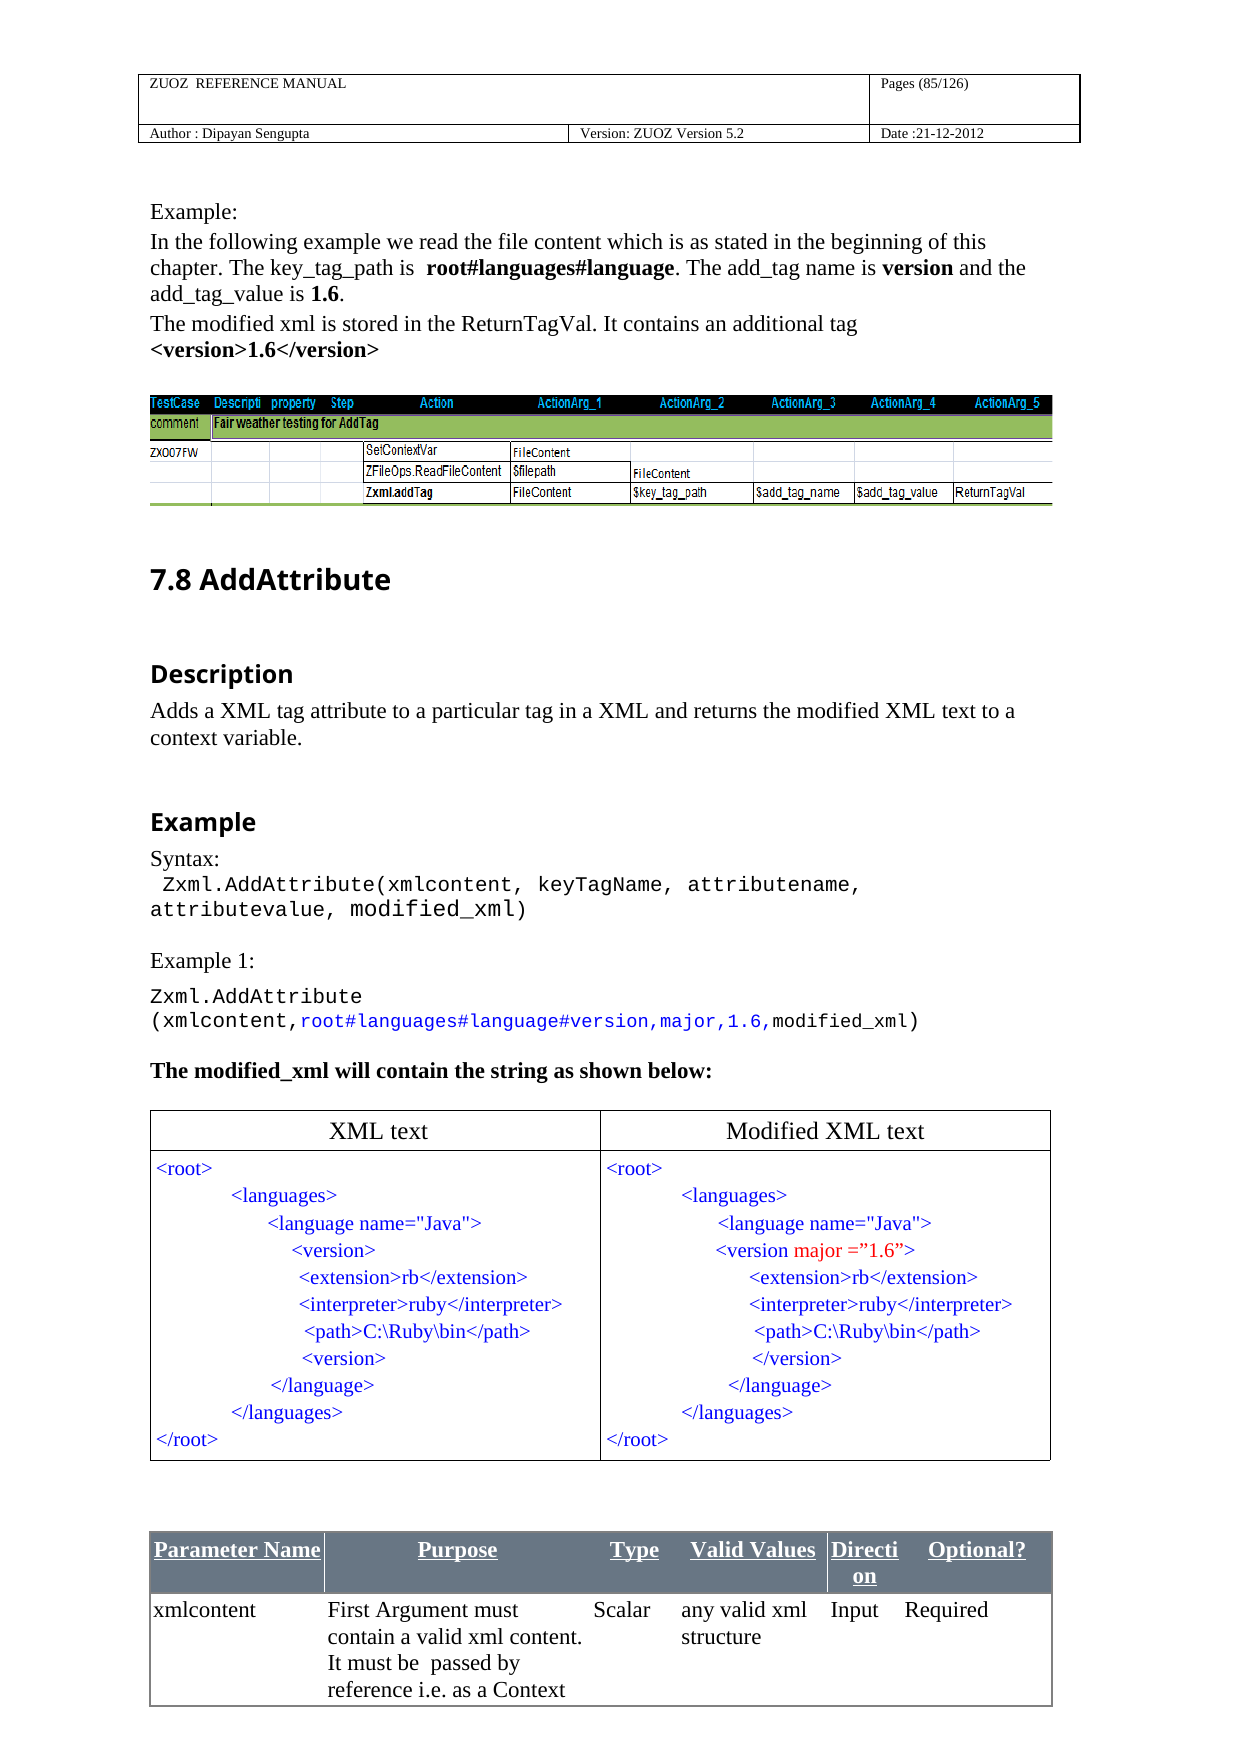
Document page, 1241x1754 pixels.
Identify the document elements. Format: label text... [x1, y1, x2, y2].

table_cell <root> <languages> <language name="Java"> <version major =”1.6”> <extension>rb</extension> <interpreter>ruby</interpreter> <path>C:\Ruby\bin</path> </version> </language> </languages> </root> [601, 1151, 1050, 1460]
table_header Modified XML text [601, 1111, 1050, 1150]
table_header Direction [828, 1533, 901, 1592]
table_header Purpose [325, 1533, 590, 1592]
subtitle 7.8 AddAttribute [150, 560, 1050, 599]
text The modified xml is stored in the ReturnTagVal. It contains an additional tag <version>1.6</version> [150, 310, 1050, 362]
text The modified_xml will contain the string as shown below: [150, 1057, 1050, 1083]
subtitle Example [150, 804, 1050, 838]
text Example 1: [150, 947, 1050, 974]
text In the following example we read the file content which is as stated in the beginning of this chapter. The key_tag_path is root#languages#language. The add_tag name is version and the add_tag_value is 1.6. [150, 228, 1050, 307]
table_cell Required [901, 1594, 1051, 1705]
table_header Optional? [901, 1533, 1051, 1592]
table_header XML text [151, 1111, 600, 1150]
subtitle Description [150, 657, 1050, 691]
table_cell any valid xml structure [678, 1594, 827, 1705]
picture [150, 395, 1053, 506]
table_cell Scalar [590, 1594, 678, 1705]
table_header Valid Values [678, 1533, 827, 1592]
table_cell First Argument must contain a valid xml content. It must be passed by reference i.e. as a Context [325, 1594, 590, 1705]
table_header Parameter Name [151, 1533, 324, 1592]
table_cell Input [828, 1594, 901, 1705]
table_cell <root> <languages> <language name="Java"> <version> <extension>rb</extension> <interpreter>ruby</interpreter> <path>C:\Ruby\bin</path> <version> </language> </languages> </root> [151, 1151, 600, 1460]
text Adds a XML tag attribute to a particular tag in a XML and returns the modified XML text to a context variable. [150, 697, 1050, 750]
table_header Type [590, 1533, 678, 1592]
text Zxml.AddAttribute (xmlcontent,root#languages#language#version,major,1.6,modified_xml) [150, 986, 1050, 1033]
text Zxml.AddAttribute(xmlcontent, keyTagName, attributename, attributevalue, modified_xml) [150, 874, 1050, 924]
table_cell xmlcontent [151, 1594, 324, 1705]
text Syntax: [150, 845, 1050, 871]
text Example: [150, 198, 1050, 225]
